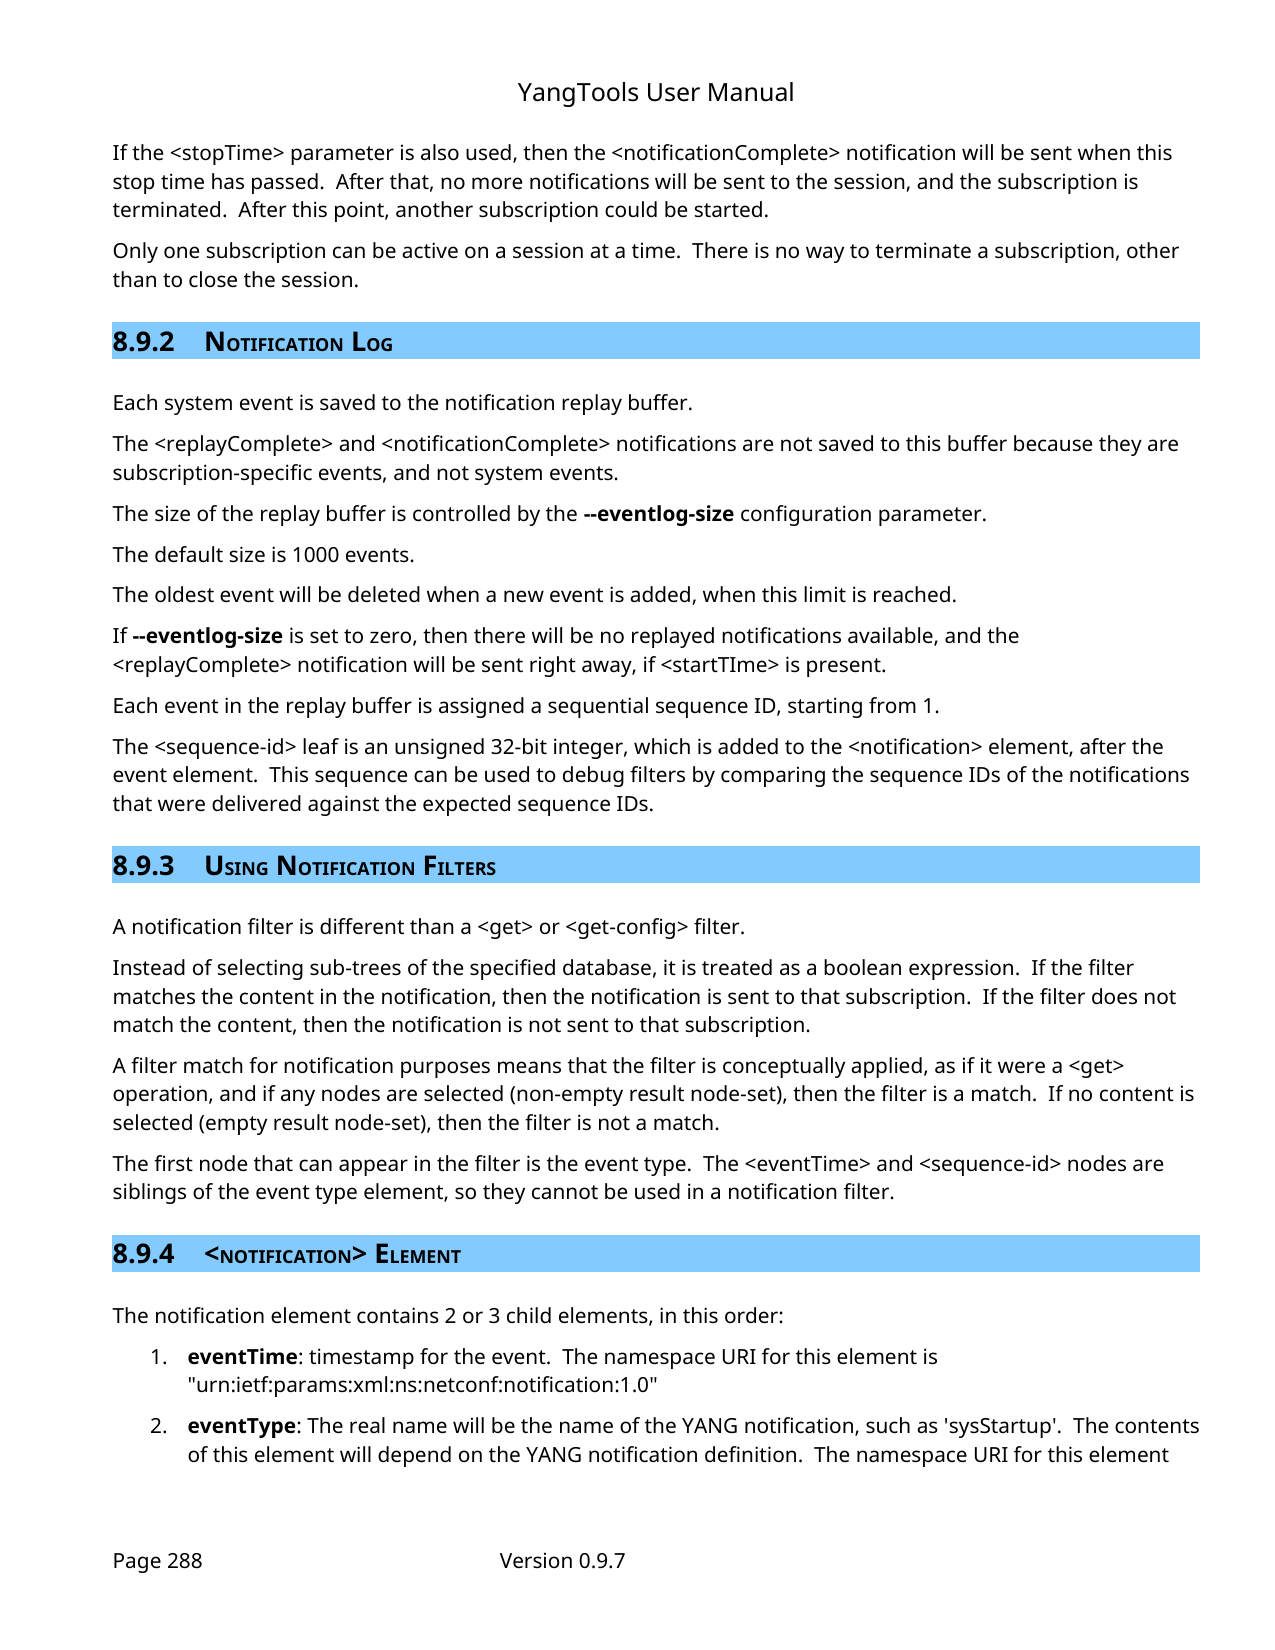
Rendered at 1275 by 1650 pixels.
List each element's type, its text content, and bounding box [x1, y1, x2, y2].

text A filter match for notification purposes means that the filter is conceptually applied, as if it were a <get> operation, and if any nodes are selected (non-empty result node-set), then the filter is a match. If no content is selected (empty result node-set), then the filter is not a match. [112, 1051, 1200, 1136]
text The oldest event will be deleted when a new event is added, when this limit is reached. [112, 581, 1200, 609]
text The notification element contains 2 or 3 child elements, in this order: [112, 1301, 1200, 1329]
text Each system event is saved to the notification replay buffer. [112, 388, 1200, 417]
text Instead of selecting sub-trees of the specified database, it is treated as a boolean expression. If the filter matches the content in the notification, then the notification is sent to that subscription. If the filter does not match the content, then the notification is not sent to that subscription. [112, 953, 1200, 1039]
text Each event in the replay buffer is assigned a sequential sequence ID, starting from 1. [112, 691, 1200, 719]
subtitle <notification> Element [112, 1235, 1200, 1272]
subtitle Using Notification Filters [112, 846, 1200, 883]
text The size of the replay buffer is controlled by the --eventlog-size configuration parameter. [112, 499, 1200, 527]
text Only one subscription can be active on a session at a time. There is no way to terminate a subscription, other than to close the session. [112, 236, 1200, 293]
text The first node that can appear in the filter is the event type. The <eventTime> and <sequence-id> nodes are siblings of the event type element, so they cannot be used in a notification filter. [112, 1149, 1200, 1206]
text A notification filter is different than a <get> or <get-config> filter. [112, 912, 1200, 941]
text The <sequence-id> leaf is an unsigned 32-bit integer, which is added to the <notification> element, after the event element. This sequence can be used to debug filters by comparing the sequence IDs of the notifications that were delivered against the expected sequence IDs. [112, 732, 1200, 817]
text The default size is 1000 events. [112, 540, 1200, 568]
list eventTime: timestamp for the event. The namespace URI for this element is "urn:ietf:params:xml:ns:netconf:notification:1.0" [150, 1342, 1200, 1399]
list eventType: The real name will be the name of the YANG notification, such as 'sysStartup'. The contents of this element will depend on the YANG notification definition. The namespace URI for this element [150, 1411, 1200, 1468]
text If --eventlog-size is set to zero, then there will be no replayed notifications available, and the <replayComplete> notification will be sent right away, if <startTIme> is present. [112, 622, 1200, 678]
text The <replayComplete> and <notificationComplete> notifications are not saved to this buffer because they are subscription-specific events, and not system events. [112, 429, 1200, 486]
subtitle Notification Log [112, 322, 1200, 359]
text If the <stopTime> parameter is also used, then the <notificationComplete> notification will be sent when this stop time has passed. After that, no more notifications will be sent to the session, and the subscription is terminated. After this point, another subscription could be started. [112, 138, 1200, 224]
